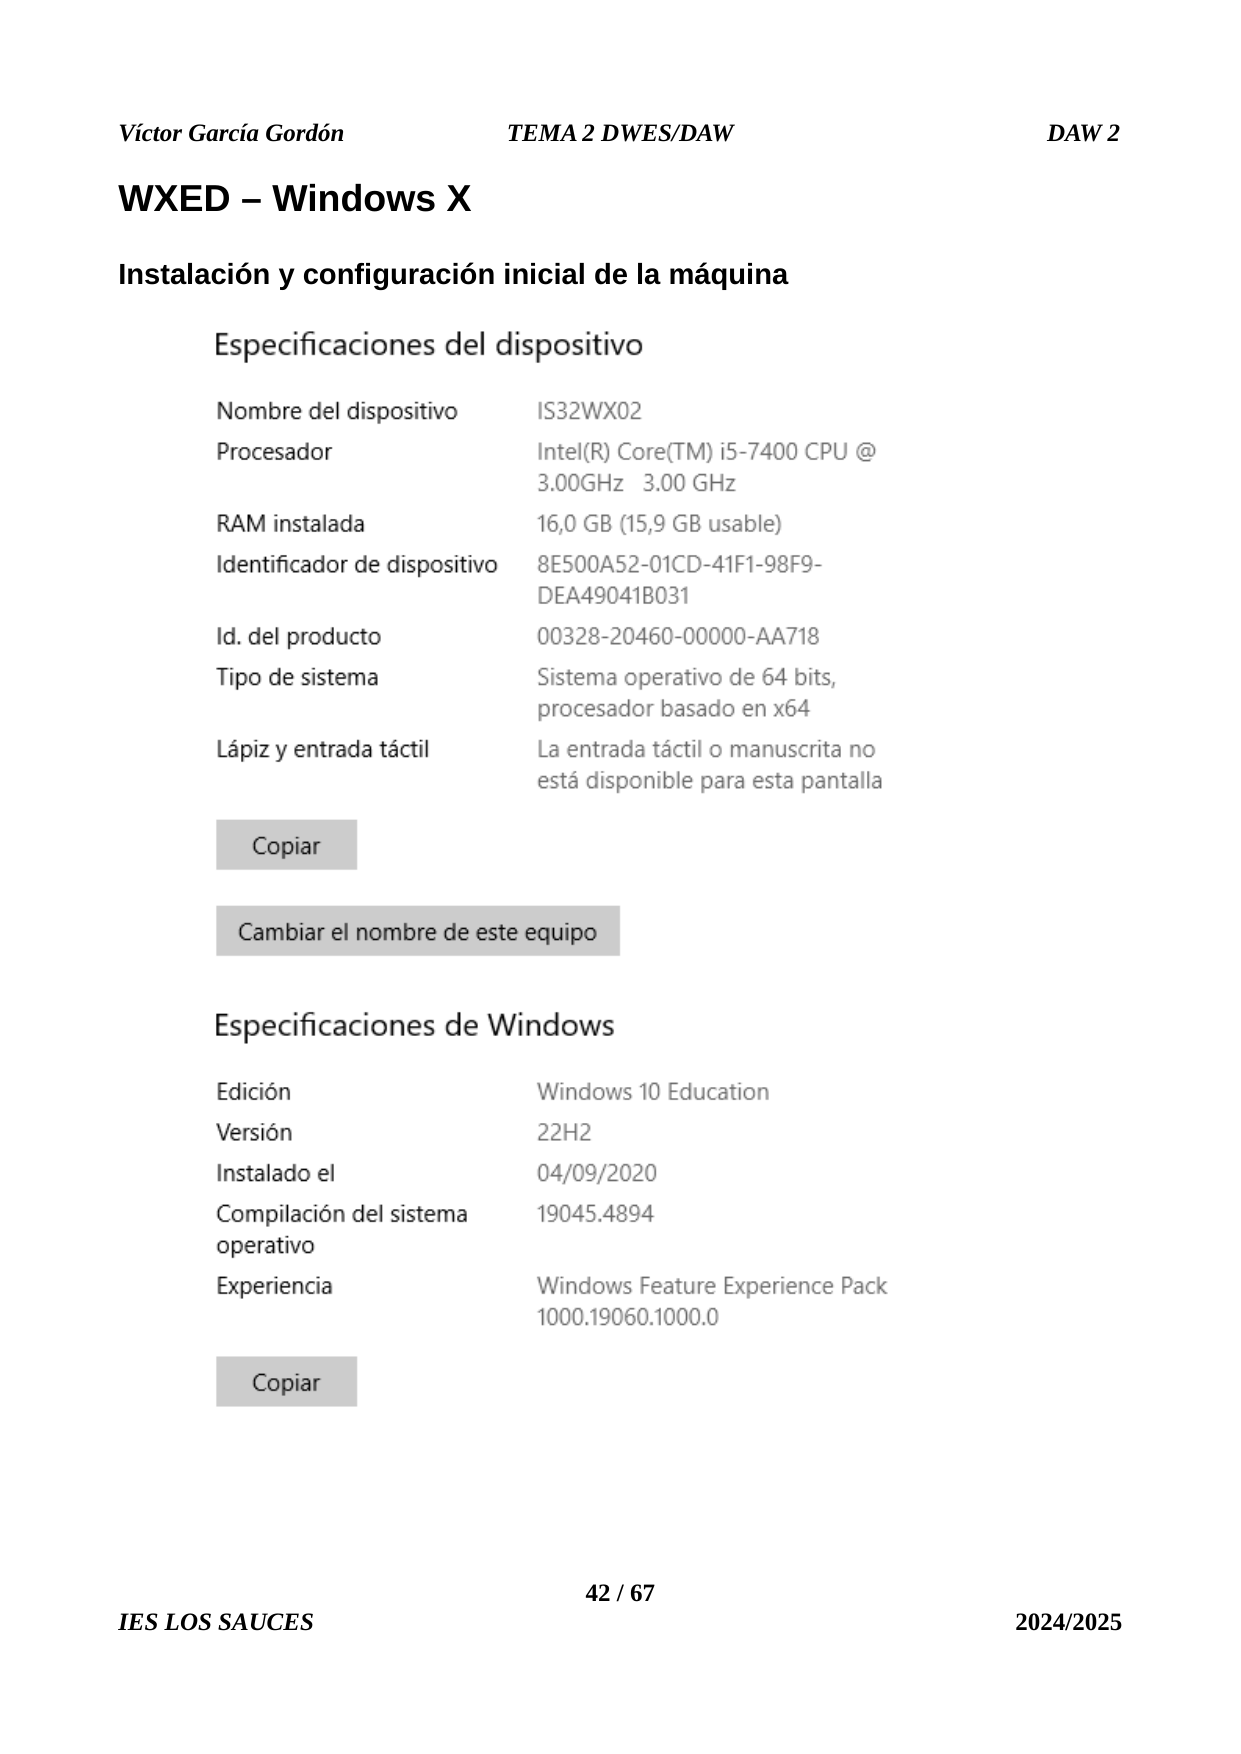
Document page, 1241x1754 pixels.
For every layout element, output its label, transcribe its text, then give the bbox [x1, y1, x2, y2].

picture [179, 303, 1061, 1435]
subtitle Instalación y configuración inicial de la máquina [118, 257, 1122, 291]
subtitle WXED – Windows X [118, 176, 1122, 219]
